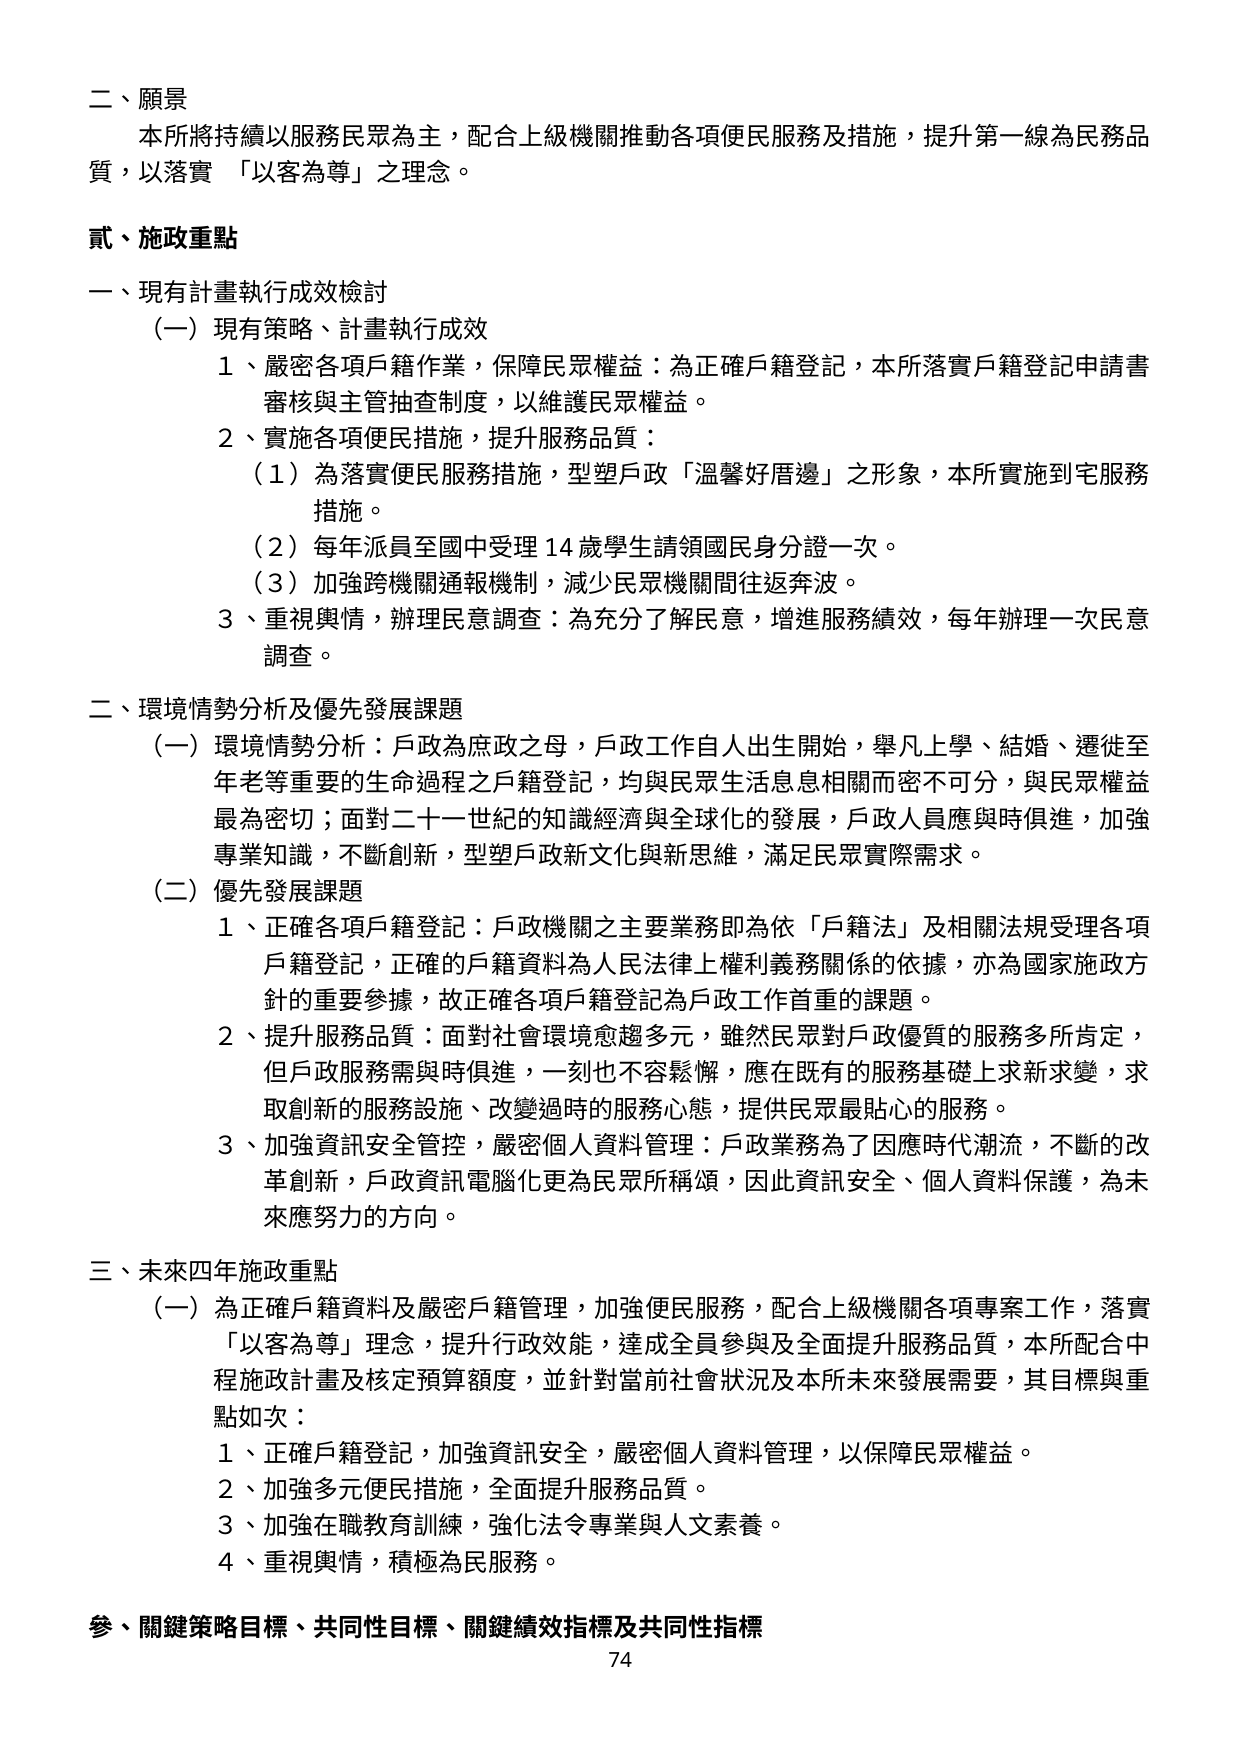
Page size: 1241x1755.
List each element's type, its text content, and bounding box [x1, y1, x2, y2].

text 貳、施政重點 [89, 214, 1152, 256]
text 三、未來四年施政重點 [89, 1247, 1152, 1288]
text 參、關鍵策略目標、共同性目標、關鍵績效指標及共同性指標 [89, 1603, 1152, 1645]
text １、正確戶籍登記，加強資訊安全，嚴密個人資料管理，以保障民眾權益。 [214, 1433, 1152, 1469]
text （一）環境情勢分析：戶政為庶政之母，戶政工作自人出生開始，舉凡上學、結婚、遷徙至年老等重要的生命過程之戶籍登記，均與民眾生活息息相關而密不可分，與民眾權益最為密切；面對二十一世紀的知識經濟與全球化的發展，戶政人員應與時俱進，加強專業知識，不斷創新，型塑戶政新文化與新思維，滿足民眾實際需求。 [139, 727, 1152, 872]
text ２、加強多元便民措施，全面提升服務品質。 [214, 1469, 1152, 1506]
text ３、重視輿情，辦理民意調查：為充分了解民意，增進服務績效，每年辦理一次民意調查。 [214, 600, 1152, 672]
text （３）加強跨機關通報機制，減少民眾機關間往返奔波。 [239, 564, 1152, 600]
text （２）每年派員至國中受理14歲學生請領國民身分證一次。 [239, 527, 1152, 564]
text 一、現有計畫執行成效檢討 [89, 268, 1152, 310]
text （二）優先發展課題 [139, 872, 1152, 908]
text ３、加強在職教育訓練，強化法令專業與人文素養。 [214, 1506, 1152, 1542]
text 二、願景 [89, 75, 1152, 117]
text ４、重視輿情，積極為民服務。 [214, 1542, 1152, 1578]
text （１）為落實便民服務措施，型塑戶政「溫馨好厝邊」之形象，本所實施到宅服務措施。 [239, 455, 1152, 527]
text （一）為正確戶籍資料及嚴密戶籍管理，加強便民服務，配合上級機關各項專案工作，落實 「以客為尊」理念，提升行政效能，達成全員參與及全面提升服務品質，本所配合中程施政計畫及核定預算額度，並針對當前社會狀況及本所未來發展需要，其目標與重點如次： [139, 1288, 1152, 1433]
text １、嚴密各項戶籍作業，保障民眾權益：為正確戶籍登記，本所落實戶籍登記申請書審核與主管抽查制度，以維護民眾權益。 [214, 346, 1152, 419]
text ２、實施各項便民措施，提升服務品質： [214, 419, 1152, 455]
text 二、環境情勢分析及優先發展課題 [89, 685, 1152, 727]
text 本所將持續以服務民眾為主，配合上級機關推動各項便民服務及措施，提升第一線為民務品質，以落實 「以客為尊」之理念。 [89, 117, 1152, 189]
text （一）現有策略、計畫執行成效 [139, 310, 1152, 346]
text ２、提升服務品質：面對社會環境愈趨多元，雖然民眾對戶政優質的服務多所肯定，但戶政服務需與時俱進，一刻也不容鬆懈，應在既有的服務基礎上求新求變，求取創新的服務設施、改變過時的服務心態，提供民眾最貼心的服務。 [214, 1017, 1152, 1125]
text ３、加強資訊安全管控，嚴密個人資料管理：戶政業務為了因應時代潮流，不斷的改革創新，戶政資訊電腦化更為民眾所稱頌，因此資訊安全、個人資料保護，為未來應努力的方向。 [214, 1125, 1152, 1234]
text １、正確各項戶籍登記：戶政機關之主要業務即為依「戶籍法」及相關法規受理各項戶籍登記，正確的戶籍資料為人民法律上權利義務關係的依據，亦為國家施政方針的重要參據，故正確各項戶籍登記為戶政工作首重的課題。 [214, 908, 1152, 1017]
